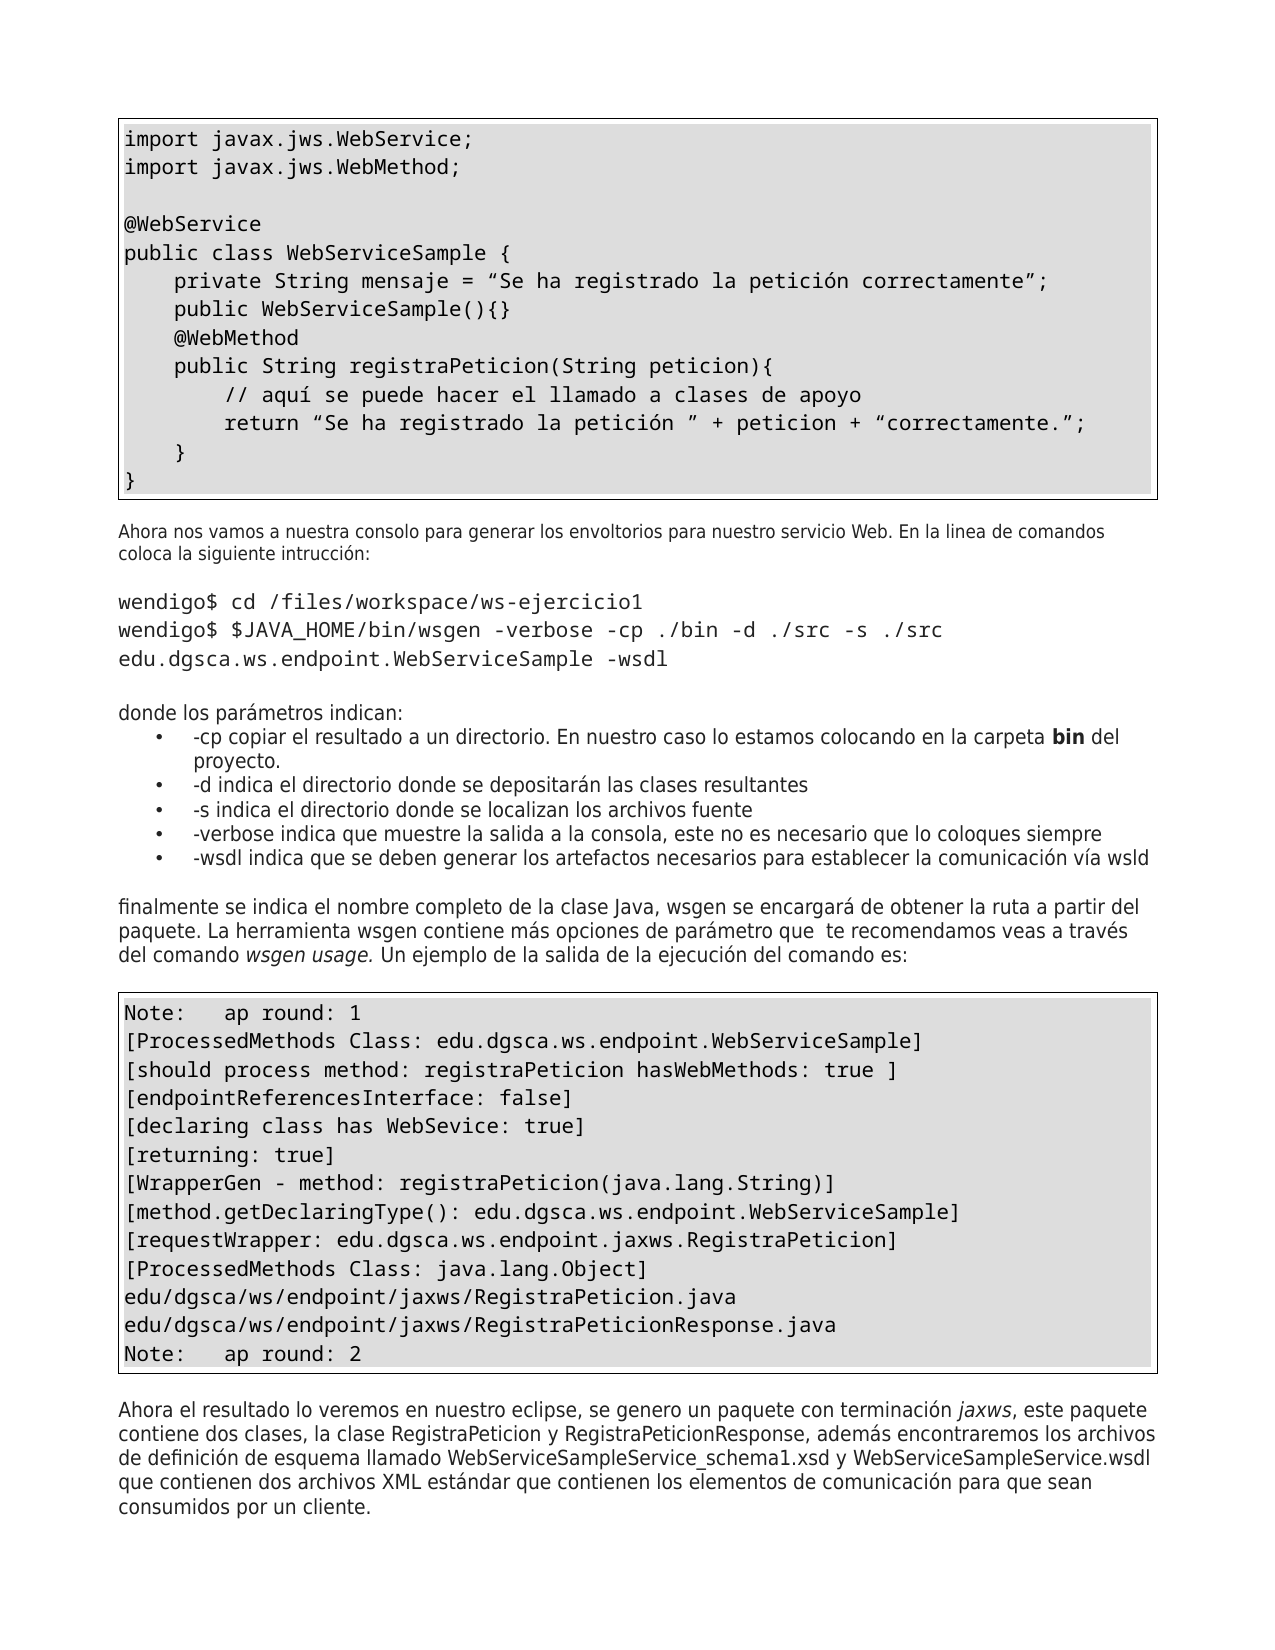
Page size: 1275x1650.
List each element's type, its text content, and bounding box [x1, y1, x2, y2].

text Ahora nos vamos a nuestra consolo para generar los envoltorios para nuestro servicio Web. En la linea de comandos coloca la siguiente intrucción: [118, 521, 1157, 565]
list -cp copiar el resultado a un directorio. En nuestro caso lo estamos colocando en la carpeta bin del proyecto. [156, 725, 1157, 773]
list -wsdl indica que se deben generar los artefactos necesarios para establecer la comunicación vía wsld [156, 846, 1157, 871]
table_header Note: ap round: 1 [ProcessedMethods Class: edu.dgsca.ws.endpoint.WebServiceSample] [should process method: registraPeticion hasWebMethods: true ] [endpointReferencesInterface: false] [declaring class has WebSevice: true] [returning: true] [WrapperGen - method: registraPeticion(java.lang.String)] [method.getDeclaringType(): edu.dgsca.ws.endpoint.WebServiceSample] [requestWrapper: edu.dgsca.ws.endpoint.jaxws.RegistraPeticion] [ProcessedMethods Class: java.lang.Object] edu/dgsca/ws/endpoint/jaxws/RegistraPeticion.java edu/dgsca/ws/endpoint/jaxws/RegistraPeticionResponse.java Note: ap round: 2 [119, 993, 1157, 1373]
table_header import javax.jws.WebService; import javax.jws.WebMethod; @WebService public class WebServiceSample { private String mensaje = “Se ha registrado la petición correctamente”; public WebServiceSample(){} @WebMethod public String registraPeticion(String peticion){ // aquí se puede hacer el llamado a clases de apoyo return “Se ha registrado la petición ” + peticion + “correctamente.”; } } [119, 119, 1157, 499]
list -d indica el directorio donde se depositarán las clases resultantes [156, 773, 1157, 798]
list -verbose indica que muestre la salida a la consola, este no es necesario que lo coloques siempre [156, 822, 1157, 846]
text wendigo$ $JAVA_HOME/bin/wsgen -verbose -cp ./bin -d ./src -s ./src edu.dgsca.ws.endpoint.WebServiceSample -wsdl [118, 615, 1157, 672]
text finalmente se indica el nombre completo de la clase Java, wsgen se encargará de obtener la ruta a partir del paquete. La herramienta wsgen contiene más opciones de parámetro que te recomendamos veas a través del comando wsgen usage. Un ejemplo de la salida de la ejecución del comando es: [118, 895, 1157, 968]
text Ahora el resultado lo veremos en nuestro eclipse, se genero un paquete con terminación jaxws, este paquete contiene dos clases, la clase RegistraPeticion y RegistraPeticionResponse, además encontraremos los archivos de definición de esquema llamado WebServiceSampleService_schema1.xsd y WebServiceSampleService.wsdl que contienen dos archivos XML estándar que contienen los elementos de comunicación para que sean consumidos por un cliente. [118, 1398, 1157, 1519]
list -s indica el directorio donde se localizan los archivos fuente [156, 798, 1157, 822]
text donde los parámetros indican: [118, 701, 1157, 725]
text wendigo$ cd /files/workspace/ws-ejercicio1 [118, 587, 1157, 615]
